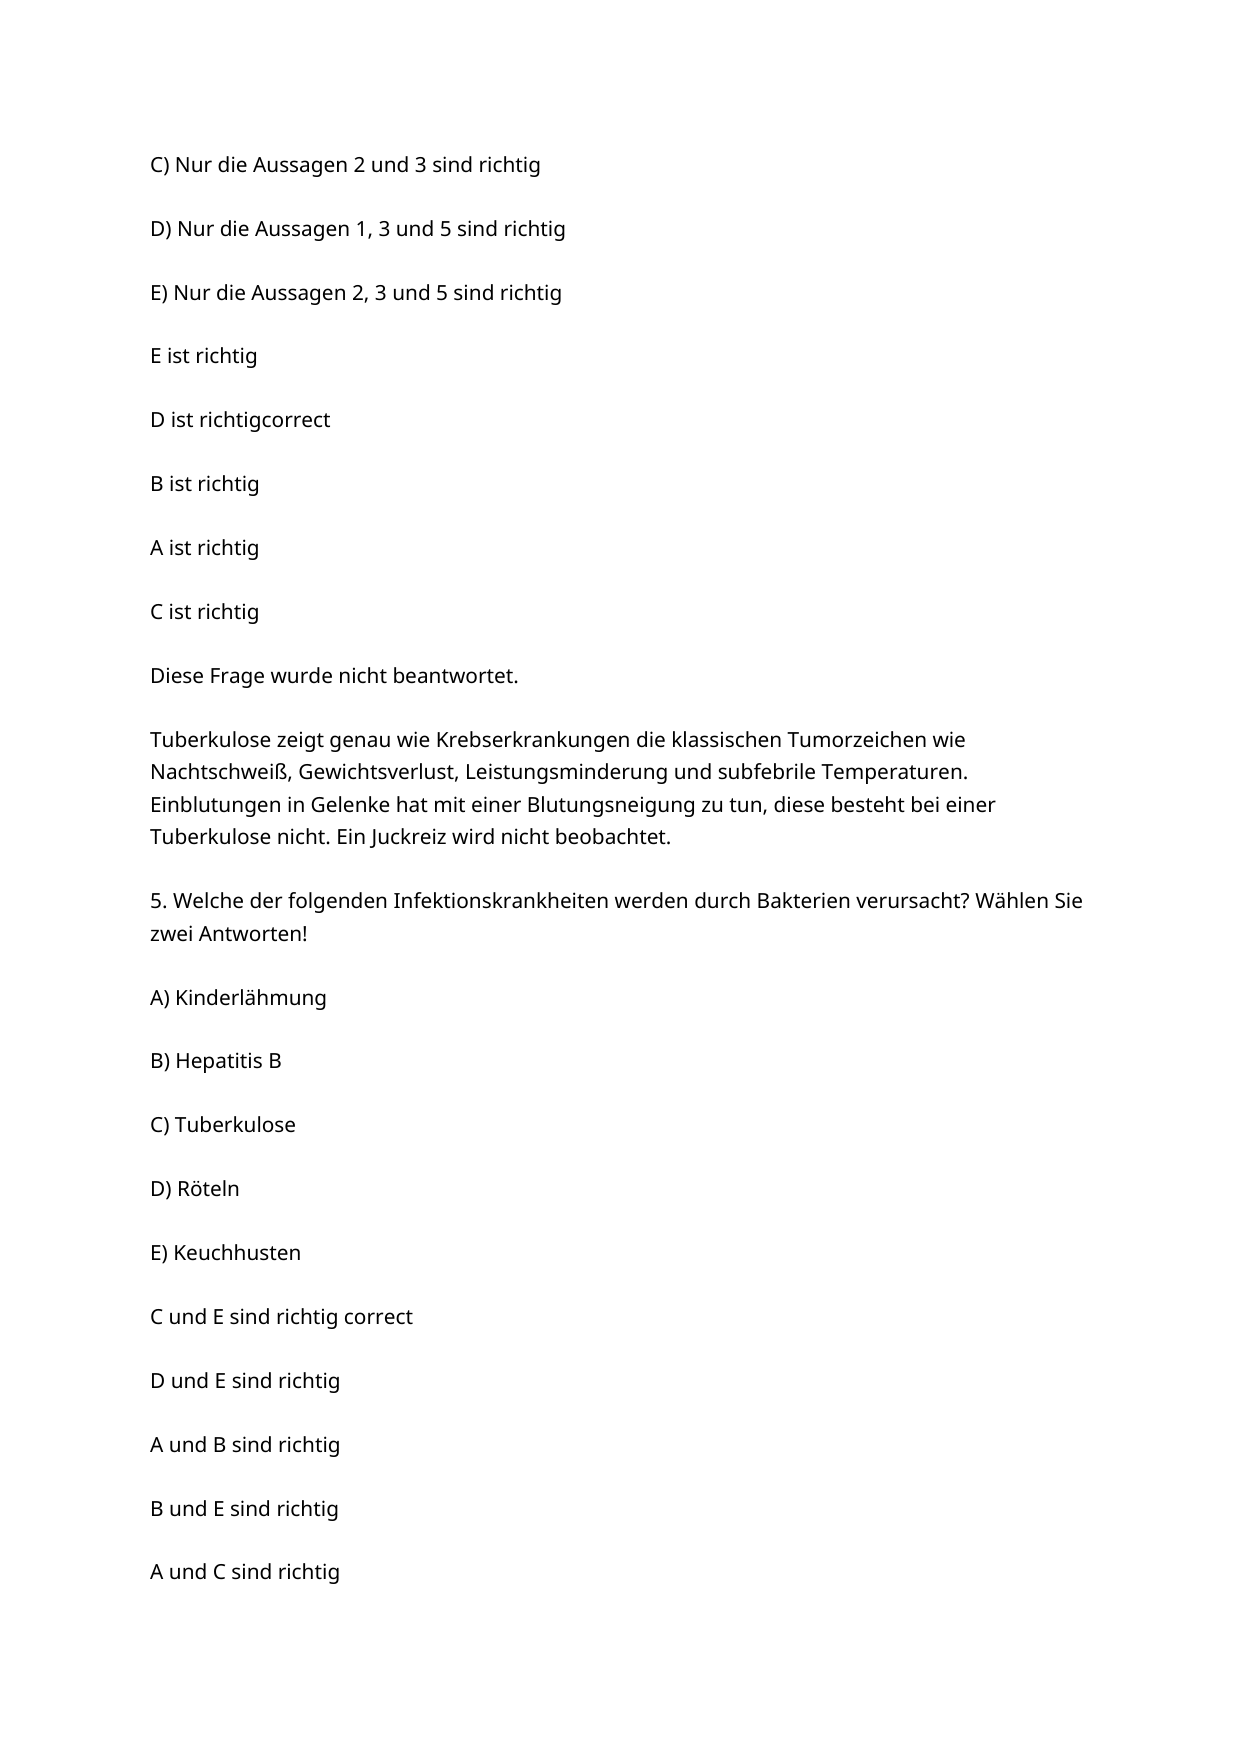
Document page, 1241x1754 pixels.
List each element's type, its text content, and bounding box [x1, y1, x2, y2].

text 5. Welche der folgenden Infektionskrankheiten werden durch Bakterien verursacht? Wählen Sie zwei Antworten! [150, 886, 1090, 947]
text B und E sind richtig [150, 1494, 1090, 1522]
text E) Keuchhusten [150, 1238, 1090, 1267]
text A) Kinderlähmung [150, 983, 1090, 1011]
text C ist richtig [150, 597, 1090, 625]
text B) Hepatitis B [150, 1047, 1090, 1075]
text Diese Frage wurde nicht beantwortet. [150, 661, 1090, 689]
text C) Nur die Aussagen 2 und 3 sind richtig [150, 150, 1090, 178]
text A und C sind richtig [150, 1557, 1090, 1586]
text Tuberkulose zeigt genau wie Krebserkrankungen die klassischen Tumorzeichen wie Nachtschweiß, Gewichtsverlust, Leistungsminderung und subfebrile Temperaturen. Einblutungen in Gelenke hat mit einer Blutungsneigung zu tun, diese besteht bei einer Tuberkulose nicht. Ein Juckreiz wird nicht beobachtet. [150, 725, 1090, 851]
text B ist richtig [150, 469, 1090, 498]
text E) Nur die Aussagen 2, 3 und 5 sind richtig [150, 278, 1090, 306]
text C) Tuberkulose [150, 1111, 1090, 1139]
text E ist richtig [150, 342, 1090, 370]
text D ist richtigcorrect [150, 405, 1090, 434]
text D) Nur die Aussagen 1, 3 und 5 sind richtig [150, 214, 1090, 242]
text C und E sind richtig correct [150, 1302, 1090, 1331]
text A ist richtig [150, 533, 1090, 562]
text D) Röteln [150, 1174, 1090, 1203]
text A und B sind richtig [150, 1430, 1090, 1458]
text D und E sind richtig [150, 1366, 1090, 1394]
